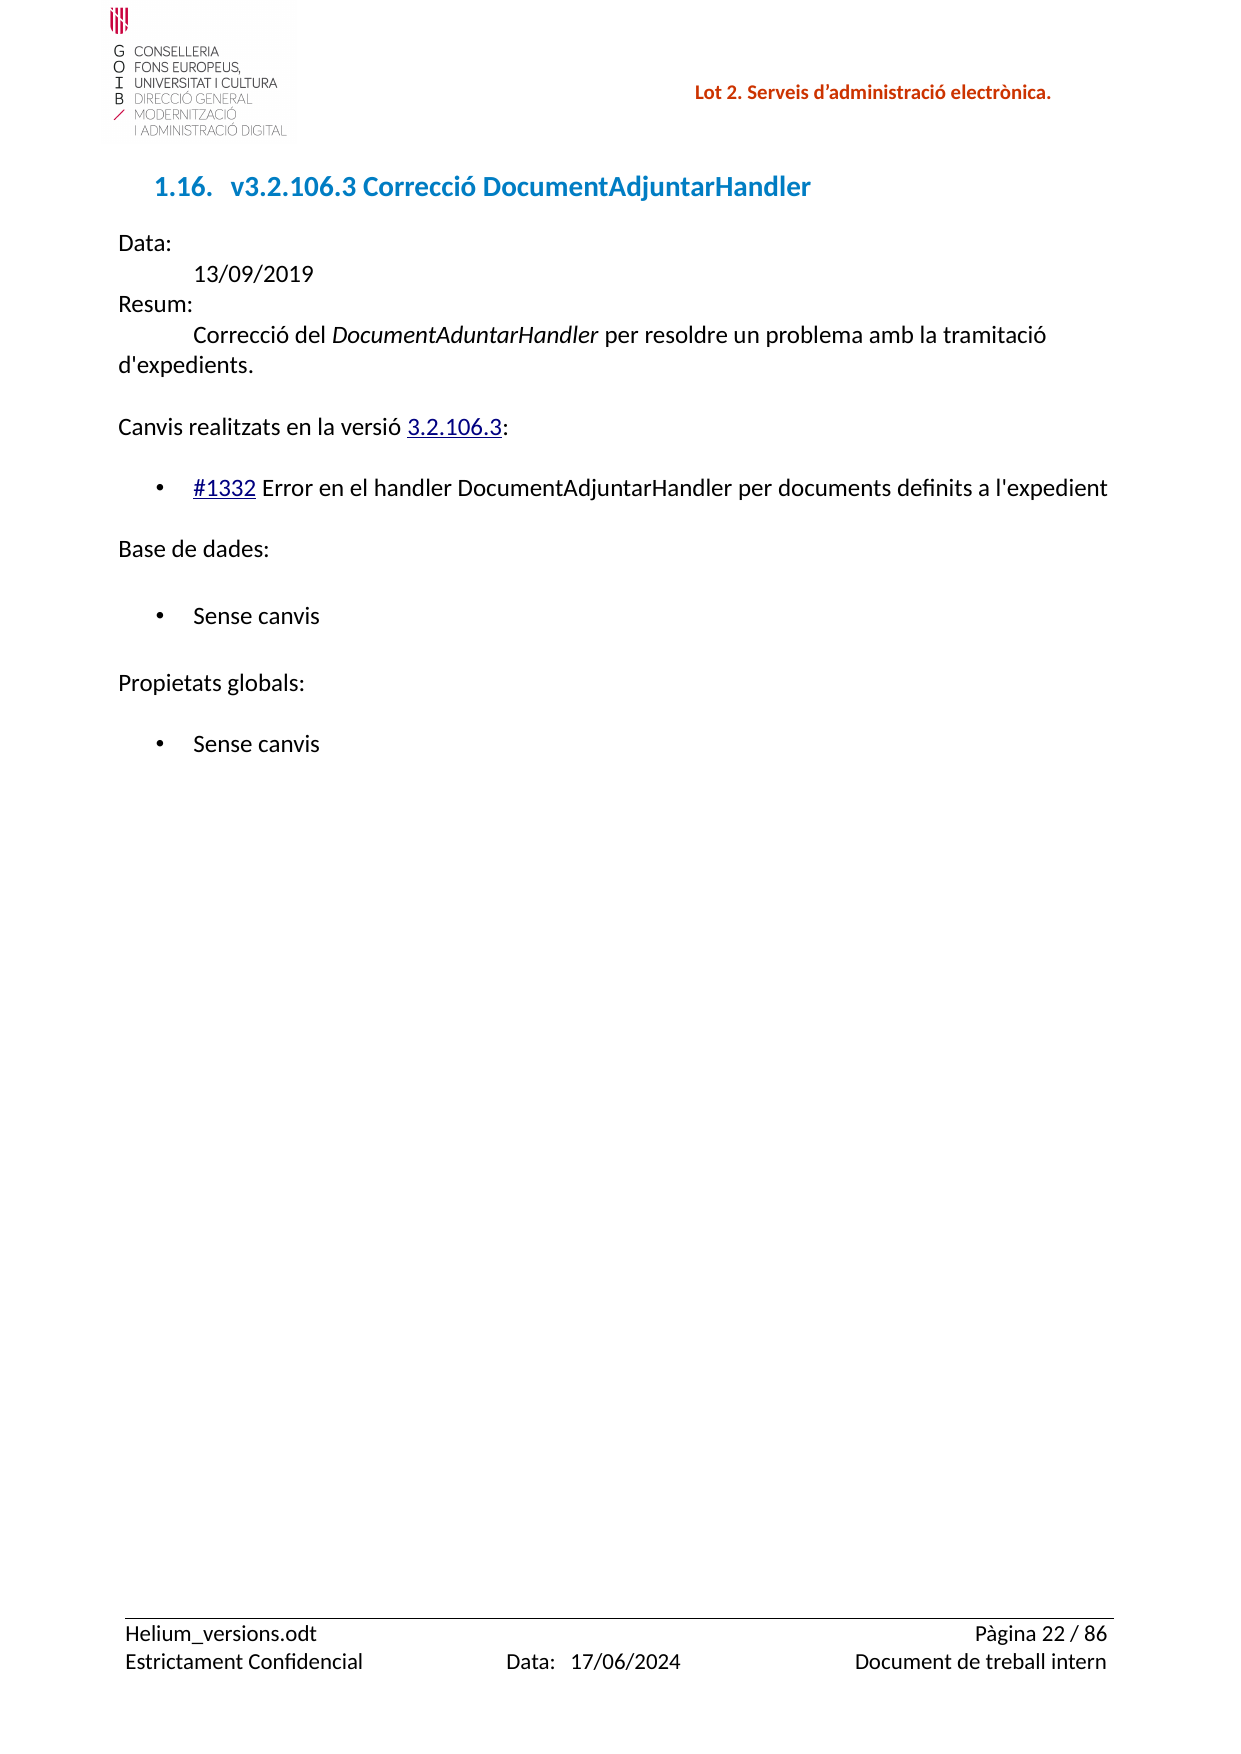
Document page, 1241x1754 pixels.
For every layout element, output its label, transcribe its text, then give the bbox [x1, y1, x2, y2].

text 13/09/2019 [118, 258, 1122, 289]
text Canvis realitzats en la versió 3.2.106.3: [118, 411, 1122, 441]
list #1332 Error en el handler DocumentAdjuntarHandler per documents definits a l'expedient [156, 472, 1122, 502]
subtitle v3.2.106.3 Correcció DocumentAdjuntarHandler [153, 168, 1122, 204]
text Data: [118, 228, 1122, 258]
text Correcció del DocumentAduntarHandler per resoldre un problema amb la tramitació d'expedients. [118, 319, 1122, 380]
text Propietats globals: [118, 667, 1122, 697]
picture [100, 0, 297, 144]
text Base de dades: [118, 533, 1122, 563]
list Sense canvis [156, 600, 1122, 630]
list Sense canvis [156, 728, 1122, 758]
text Resum: [118, 289, 1122, 319]
